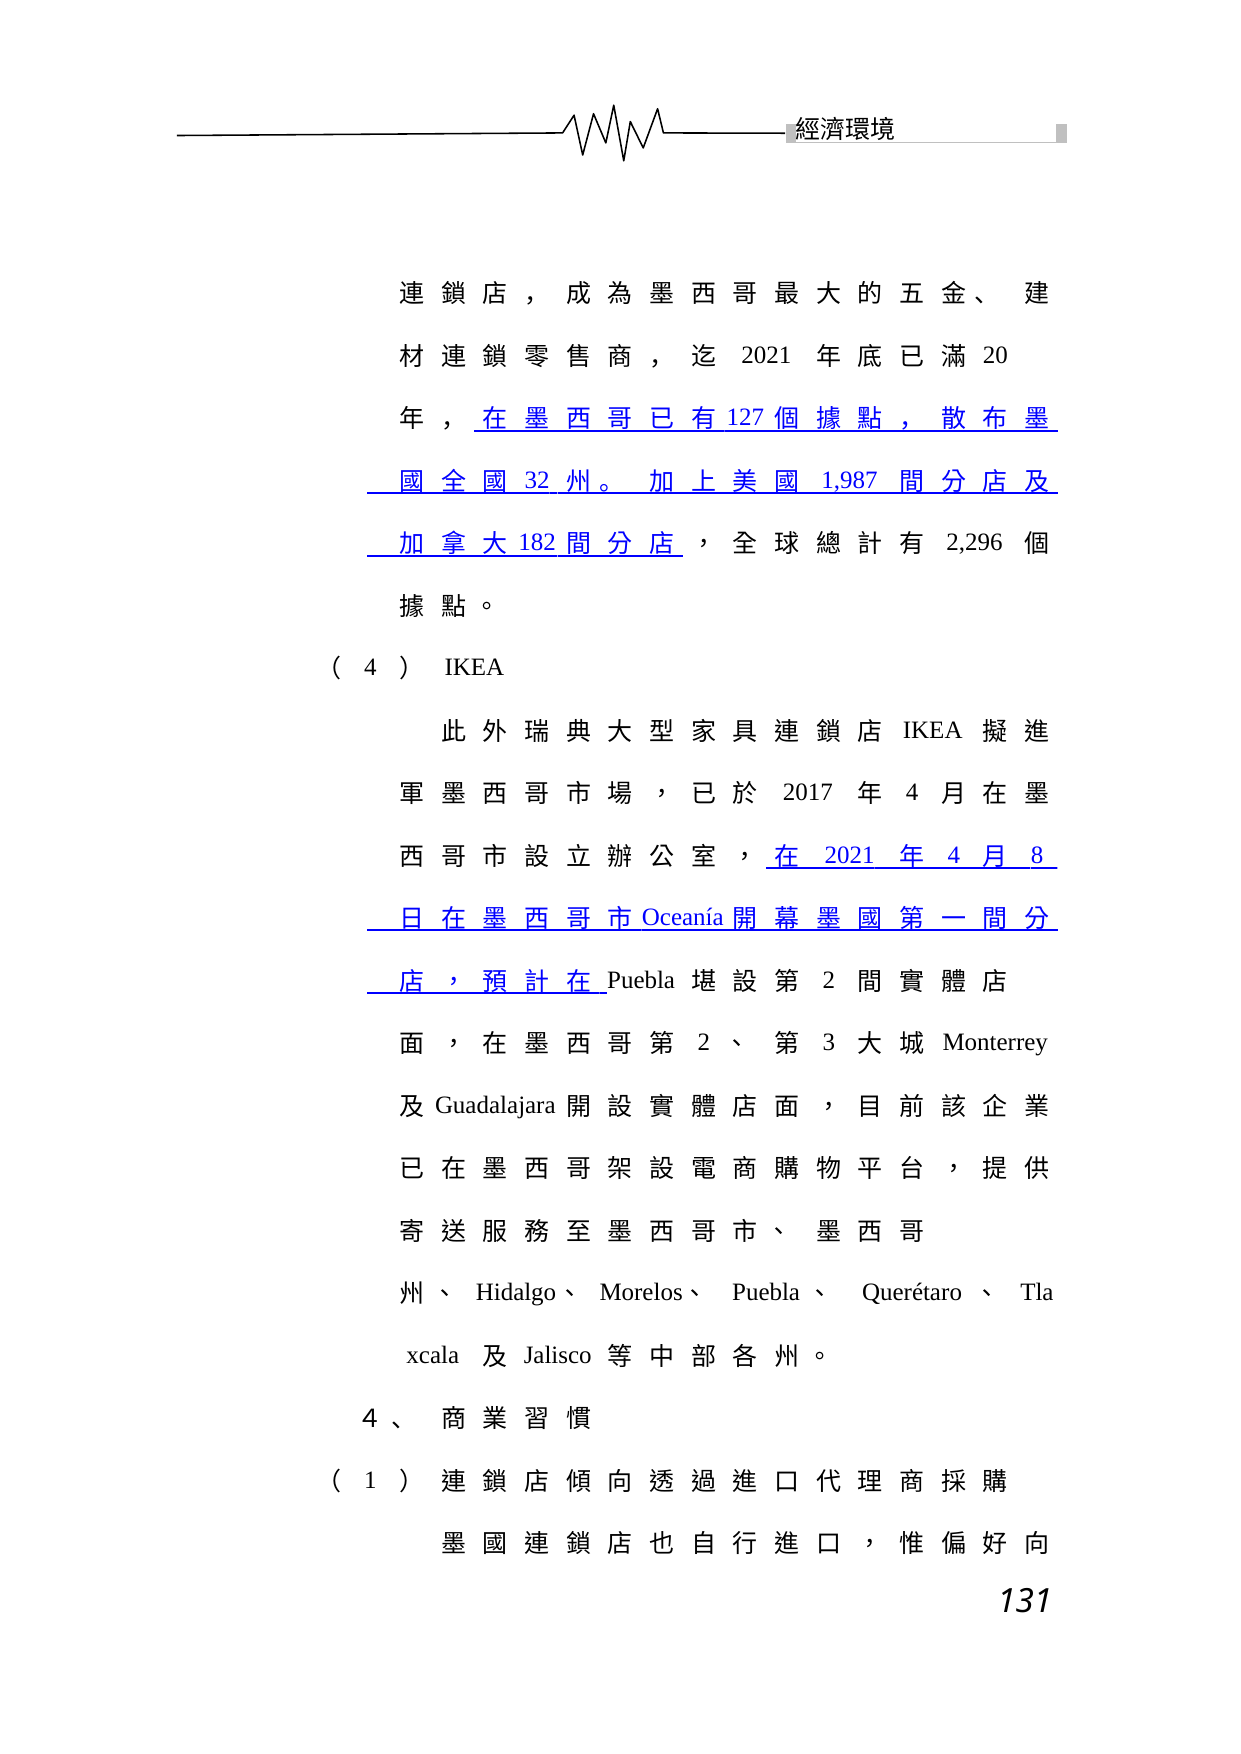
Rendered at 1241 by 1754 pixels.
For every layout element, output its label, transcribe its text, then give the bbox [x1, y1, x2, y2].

text ４、商業習慣 [332, 1375, 1058, 1438]
text （4）IKEA [306, 625, 1058, 688]
text 墨國連鎖店也自行進口，惟偏好向 [367, 1500, 1058, 1563]
text （1）連鎖店傾向透過進口代理商採購 [306, 1438, 1058, 1500]
text 此外瑞典大型家具連鎖店IKEA擬進軍墨西哥市場，已於2017年4月在墨西哥市設立辦公室，在2021年4月8日在墨西哥市Oceanía開幕墨國第一間分 [367, 688, 1058, 929]
text 店，預計在Puebla堪設第2間實體店面，在墨西哥第2、第3大城Monterrey及Guadalajara開設實體店面，目前該企業已在墨西哥架設電商購物平台，提供寄送服務至墨西哥市、墨西哥州、Hidalgo、Morelos、Puebla、Querétaro、Tlaxcala及Jalisco等中部各州。 [367, 931, 1058, 1375]
text 連鎖店，成為墨西哥最大的五金、建材連鎖零售商，迄2021年底已滿20年，在墨西哥已有127個據點，散布墨國全國32州。加上美國1,987間分店及 [367, 250, 1058, 492]
text 加拿大182間分店，全球總計有2,296個據點。 [367, 494, 1058, 625]
